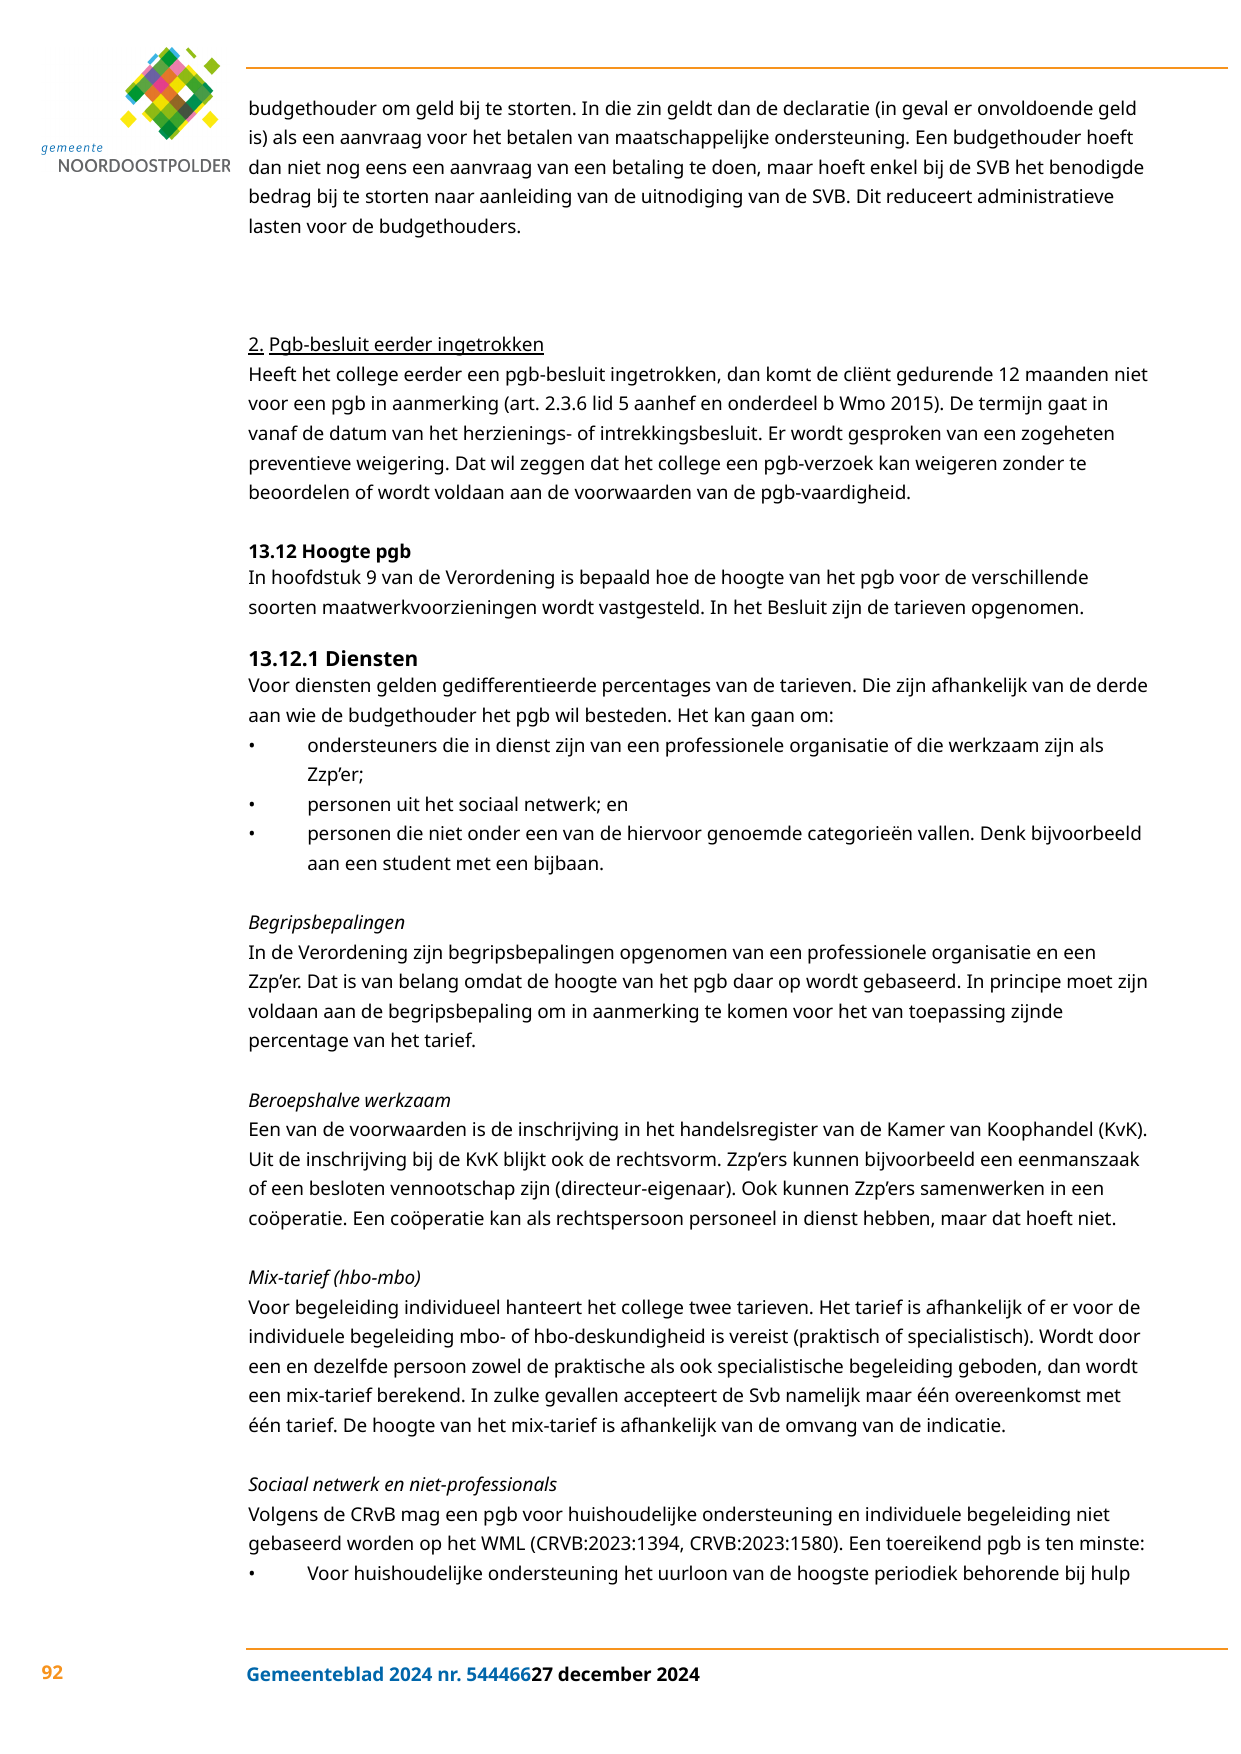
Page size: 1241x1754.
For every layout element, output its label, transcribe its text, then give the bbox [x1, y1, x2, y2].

text In hoofdstuk 9 van de Verordening is bepaald hoe de hoogte van het pgb voor de verschillende soorten maatwerkvoorzieningen wordt vastgesteld. In het Besluit zijn de tarieven opgenomen. [248, 564, 1152, 619]
text Volgens de CRvB mag een pgb voor huishoudelijke ondersteuning en individuele begeleiding niet gebaseerd worden op het WML (CRVB:2023:1394, CRVB:2023:1580). Een toereikend pgb is ten minste: [248, 1501, 1152, 1556]
text Sociaal netwerk en niet-professionals [248, 1471, 1152, 1497]
text budgethouder om geld bij te storten. In die zin geldt dan de declaratie (in geval er onvoldoende geld is) als een aanvraag voor het betalen van maatschappelijke ondersteuning. Een budgethouder hoeft dan niet nog eens een aanvraag van een betaling te doen, maar hoeft enkel bij de SVB het benodigde bedrag bij te storten naar aanleiding van de uitnodiging van de SVB. Dit reduceert administratieve lasten voor de budgethouders. [248, 95, 1152, 239]
list personen uit het sociaal netwerk; en [248, 791, 1152, 817]
text Begripsbepalingen [248, 909, 1152, 935]
text In de Verordening zijn begripsbepalingen opgenomen van een professionele organisatie en een Zzp’er. Dat is van belang omdat de hoogte van het pgb daar op wordt gebaseerd. In principe moet zijn voldaan aan de begripsbepaling om in aanmerking te komen voor het van toepassing zijnde percentage van het tarief. [248, 939, 1152, 1053]
text 13.12.1 Diensten [248, 644, 1152, 673]
picture [41, 47, 231, 172]
text 2. Pgb-besluit eerder ingetrokken [248, 331, 1152, 357]
list personen die niet onder een van de hiervoor genoemde categorieën vallen. Denk bijvoorbeeld aan een student met een bijbaan. [248, 821, 1152, 876]
list Voor huishoudelijke ondersteuning het uurloon van de hoogste periodiek behorende bij hulp [248, 1560, 1152, 1586]
text Voor begeleiding individueel hanteert het college twee tarieven. Het tarief is afhankelijk of er voor de individuele begeleiding mbo- of hbo-deskundigheid is vereist (praktisch of specialistisch). Wordt door een en dezelfde persoon zowel de praktische als ook specialistische begeleiding geboden, dan wordt een mix-tarief berekend. In zulke gevallen accepteert de Svb namelijk maar één overeenkomst met één tarief. De hoogte van het mix-tarief is afhankelijk van de omvang van de indicatie. [248, 1294, 1152, 1438]
text 13.12 Hoogte pgb [248, 538, 1152, 564]
text Heeft het college eerder een pgb-besluit ingetrokken, dan komt de cliënt gedurende 12 maanden niet voor een pgb in aanmerking (art. 2.3.6 lid 5 aanhef en onderdeel b Wmo 2015). De termijn gaat in vanaf de datum van het herzienings- of intrekkingsbesluit. Er wordt gesproken van een zogeheten preventieve weigering. Dat wil zeggen dat het college een pgb-verzoek kan weigeren zonder te beoordelen of wordt voldaan aan de voorwaarden van de pgb-vaardigheid. [248, 361, 1152, 505]
list ondersteuners die in dienst zijn van een professionele organisatie of die werkzaam zijn als Zzp’er; [248, 732, 1152, 787]
text Voor diensten gelden gedifferentieerde percentages van de tarieven. Die zijn afhankelijk van de derde aan wie de budgethouder het pgb wil besteden. Het kan gaan om: [248, 673, 1152, 728]
text Een van de voorwaarden is de inschrijving in het handelsregister van de Kamer van Koophandel (KvK). Uit de inschrijving bij de KvK blijkt ook de rechtsvorm. Zzp’ers kunnen bijvoorbeeld een eenmanszaak of een besloten vennootschap zijn (directeur-eigenaar). Ook kunnen Zzp’ers samenwerken in een coöperatie. Een coöperatie kan als rechtspersoon personeel in dienst hebben, maar dat hoeft niet. [248, 1116, 1152, 1231]
text Beroepshalve werkzaam [248, 1087, 1152, 1113]
text Mix-tarief (hbo-mbo) [248, 1264, 1152, 1290]
